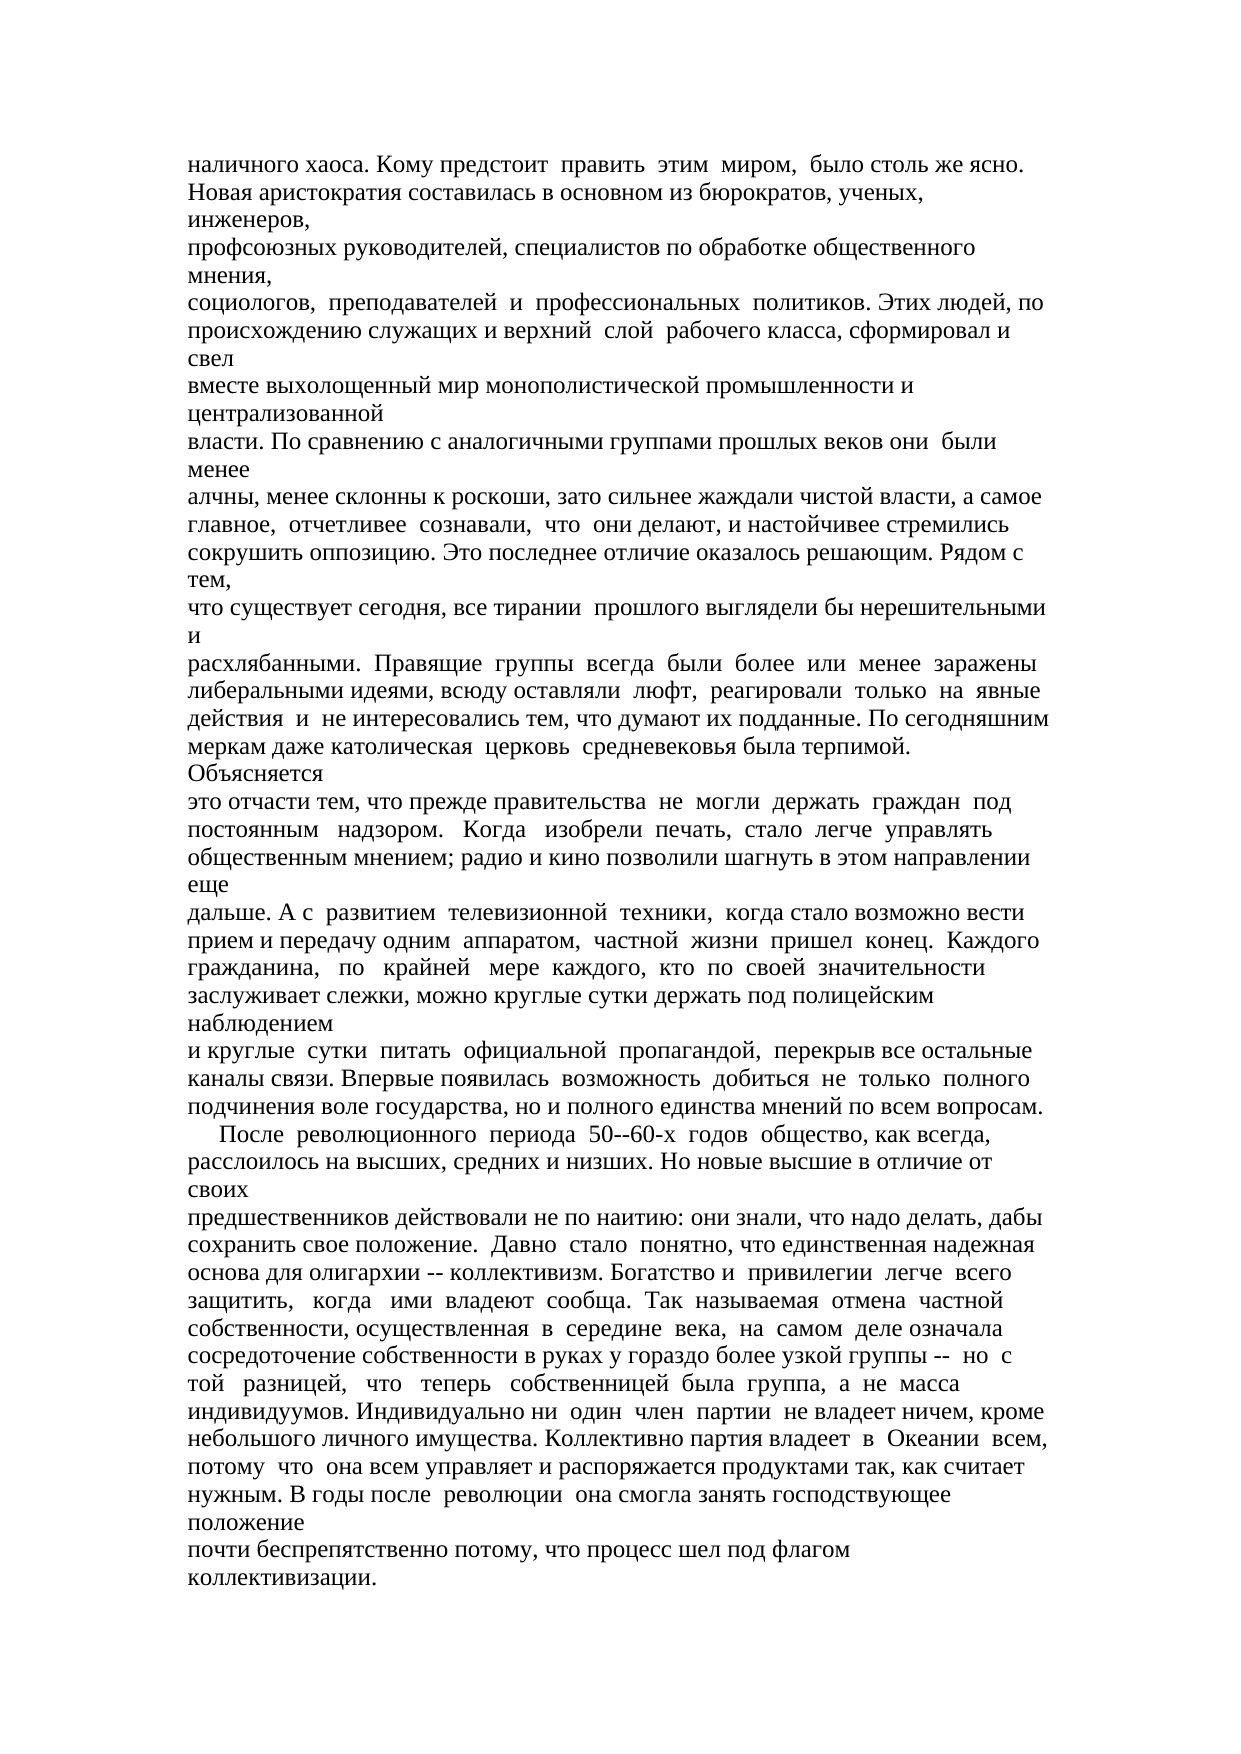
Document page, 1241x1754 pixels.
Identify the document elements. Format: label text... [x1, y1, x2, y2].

text либеральными идеями, всюду оставляли люфт, реагировали только на явные [187, 676, 1053, 704]
text алчны, менее склонны к роскоши, зато сильнее жаждали чистой власти, а самое [187, 482, 1053, 510]
text происхождению служащих и верхний слой рабочего класса, сформировал и свел [187, 316, 1053, 372]
text что существует сегодня, все тирании прошлого выглядели бы нерешительными и [187, 593, 1053, 649]
text наличного хаоса. Кому предстоит править этим миром, было столь же ясно. [187, 150, 1053, 178]
text потому что она всем управляет и распоряжается продуктами так, как считает [187, 1452, 1053, 1480]
text меркам даже католическая церковь средневековья была терпимой. Объясняется [187, 732, 1053, 787]
text После революционного периода 50--60-х годов общество, как всегда, [187, 1120, 1053, 1147]
text сокрушить оппозицию. Это последнее отличие оказалось решающим. Рядом с тем, [187, 538, 1053, 593]
text гражданина, по крайней мере каждого, кто по своей значительности [187, 953, 1053, 981]
text сосредоточение собственности в руках у гораздо более узкой группы -- но с [187, 1341, 1053, 1369]
text общественным мнением; радио и кино позволили шагнуть в этом направлении еще [187, 843, 1053, 898]
text небольшого личного имущества. Коллективно партия владеет в Океании всем, [187, 1424, 1053, 1452]
text главное, отчетливее сознавали, что они делают, и настойчивее стремились [187, 510, 1053, 538]
text той разницей, что теперь собственницей была группа, а не масса [187, 1369, 1053, 1397]
text профсоюзных руководителей, специалистов по обработке общественного мнения, [187, 233, 1053, 288]
text заслуживает слежки, можно круглые сутки держать под полицейским наблюдением [187, 981, 1053, 1037]
text каналы связи. Впервые появилась возможность добиться не только полного [187, 1064, 1053, 1092]
text социологов, преподавателей и профессиональных политиков. Этих людей, по [187, 288, 1053, 316]
text собственности, осуществленная в середине века, на самом деле означала [187, 1314, 1053, 1341]
text защитить, когда ими владеют сообща. Так называемая отмена частной [187, 1286, 1053, 1314]
text постоянным надзором. Когда изобрели печать, стало легче управлять [187, 815, 1053, 843]
text расхлябанными. Правящие группы всегда были более или менее заражены [187, 649, 1053, 676]
text Новая аристократия составилась в основном из бюрократов, ученых, инженеров, [187, 178, 1053, 233]
text дальше. А с развитием телевизионной техники, когда стало возможно вести [187, 898, 1053, 926]
text это отчасти тем, что прежде правительства не могли держать граждан под [187, 787, 1053, 815]
text сохранить свое положение. Давно стало понятно, что единственная надежная [187, 1231, 1053, 1258]
text индивидуумов. Индивидуально ни один член партии не владеет ничем, кроме [187, 1397, 1053, 1424]
text и круглые сутки питать официальной пропагандой, перекрыв все остальные [187, 1037, 1053, 1064]
text прием и передачу одним аппаратом, частной жизни пришел конец. Каждого [187, 926, 1053, 953]
text нужным. В годы после революции она смогла занять господствующее положение [187, 1480, 1053, 1535]
text власти. По сравнению с аналогичными группами прошлых веков они были менее [187, 427, 1053, 482]
text предшественников действовали не по наитию: они знали, что надо делать, дабы [187, 1203, 1053, 1231]
text почти беспрепятственно потому, что процесс шел под флагом коллективизации. [187, 1535, 1053, 1591]
text действия и не интересовались тем, что думают их подданные. По сегодняшним [187, 704, 1053, 732]
text расслоилось на высших, средних и низших. Но новые высшие в отличие от своих [187, 1147, 1053, 1203]
text основа для олигархии -- коллективизм. Богатство и привилегии легче всего [187, 1258, 1053, 1286]
text подчинения воле государства, но и полного единства мнений по всем вопросам. [187, 1092, 1053, 1120]
text вместе выхолощенный мир монополистической промышленности и централизованной [187, 372, 1053, 427]
